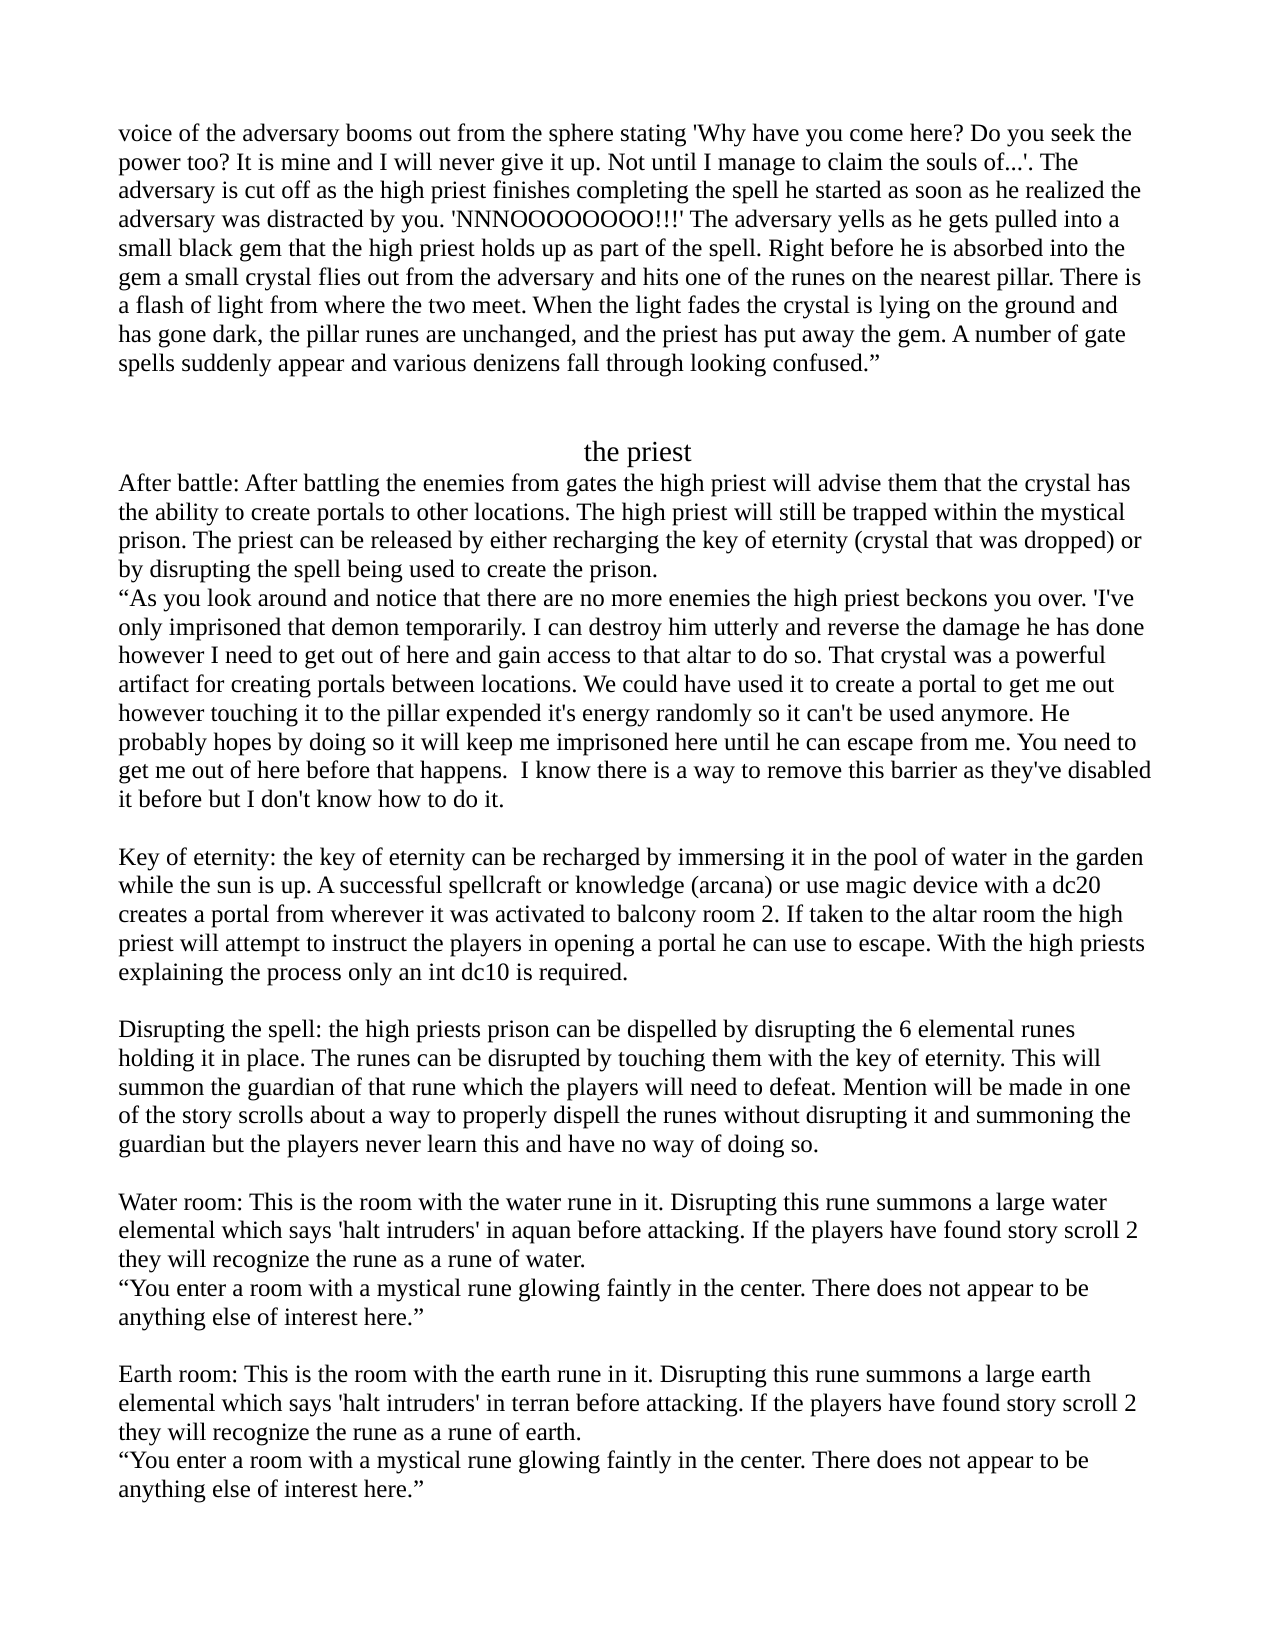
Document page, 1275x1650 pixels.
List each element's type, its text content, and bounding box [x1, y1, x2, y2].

text After battle: After battling the enemies from gates the high priest will advise them that the crystal has the ability to create portals to other locations. The high priest will still be trapped within the mystical prison. The priest can be released by either recharging the key of eternity (crystal that was dropped) or by disrupting the spell being used to create the prison. [118, 468, 1157, 583]
text “As you look around and notice that there are no more enemies the high priest beckons you over. 'I've only imprisoned that demon temporarily. I can destroy him utterly and reverse the damage he has done however I need to get out of here and gain access to that altar to do so. That crystal was a powerful artifact for creating portals between locations. We could have used it to create a portal to get me out however touching it to the pillar expended it's energy randomly so it can't be used anymore. He probably hopes by doing so it will keep me imprisoned here until he can escape from me. You need to get me out of here before that happens. I know there is a way to remove this barrier as they've disabled it before but I don't know how to do it. [118, 583, 1157, 813]
text “You enter a room with a mystical rune glowing faintly in the center. There does not appear to be anything else of interest here.” [118, 1445, 1157, 1503]
text Water room: This is the room with the water rune in it. Disrupting this rune summons a large water elemental which says 'halt intruders' in aquan before attacking. If the players have found story scroll 2 they will recognize the rune as a rune of water. [118, 1187, 1157, 1273]
text “You enter a room with a mystical rune glowing faintly in the center. There does not appear to be anything else of interest here.” [118, 1273, 1157, 1330]
text the priest [118, 434, 1157, 468]
text Disrupting the spell: the high priests prison can be dispelled by disrupting the 6 elemental runes holding it in place. The runes can be disrupted by touching them with the key of eternity. This will summon the guardian of that rune which the players will need to defeat. Mention will be made in one of the story scrolls about a way to properly dispell the runes without disrupting it and summoning the guardian but the players never learn this and have no way of doing so. [118, 1014, 1157, 1158]
text Earth room: This is the room with the earth rune in it. Disrupting this rune summons a large earth elemental which says 'halt intruders' in terran before attacking. If the players have found story scroll 2 they will recognize the rune as a rune of earth. [118, 1359, 1157, 1445]
text Key of eternity: the key of eternity can be recharged by immersing it in the pool of water in the garden while the sun is up. A successful spellcraft or knowledge (arcana) or use magic device with a dc20 creates a portal from wherever it was activated to balcony room 2. If taken to the altar room the high priest will attempt to instruct the players in opening a portal he can use to escape. With the high priests explaining the process only an int dc10 is required. [118, 842, 1157, 985]
text voice of the adversary booms out from the sphere stating 'Why have you come here? Do you seek the power too? It is mine and I will never give it up. Not until I manage to claim the souls of...'. The adversary is cut off as the high priest finishes completing the spell he started as soon as he realized the adversary was distracted by you. 'NNNOOOOOOOO!!!' The adversary yells as he gets pulled into a small black gem that the high priest holds up as part of the spell. Right before he is absorbed into the gem a small crystal flies out from the adversary and hits one of the runes on the nearest pillar. There is a flash of light from where the two meet. When the light fades the crystal is lying on the ground and has gone dark, the pillar runes are unchanged, and the priest has put away the gem. A number of gate spells suddenly appear and various denizens fall through looking confused.” [118, 118, 1157, 377]
